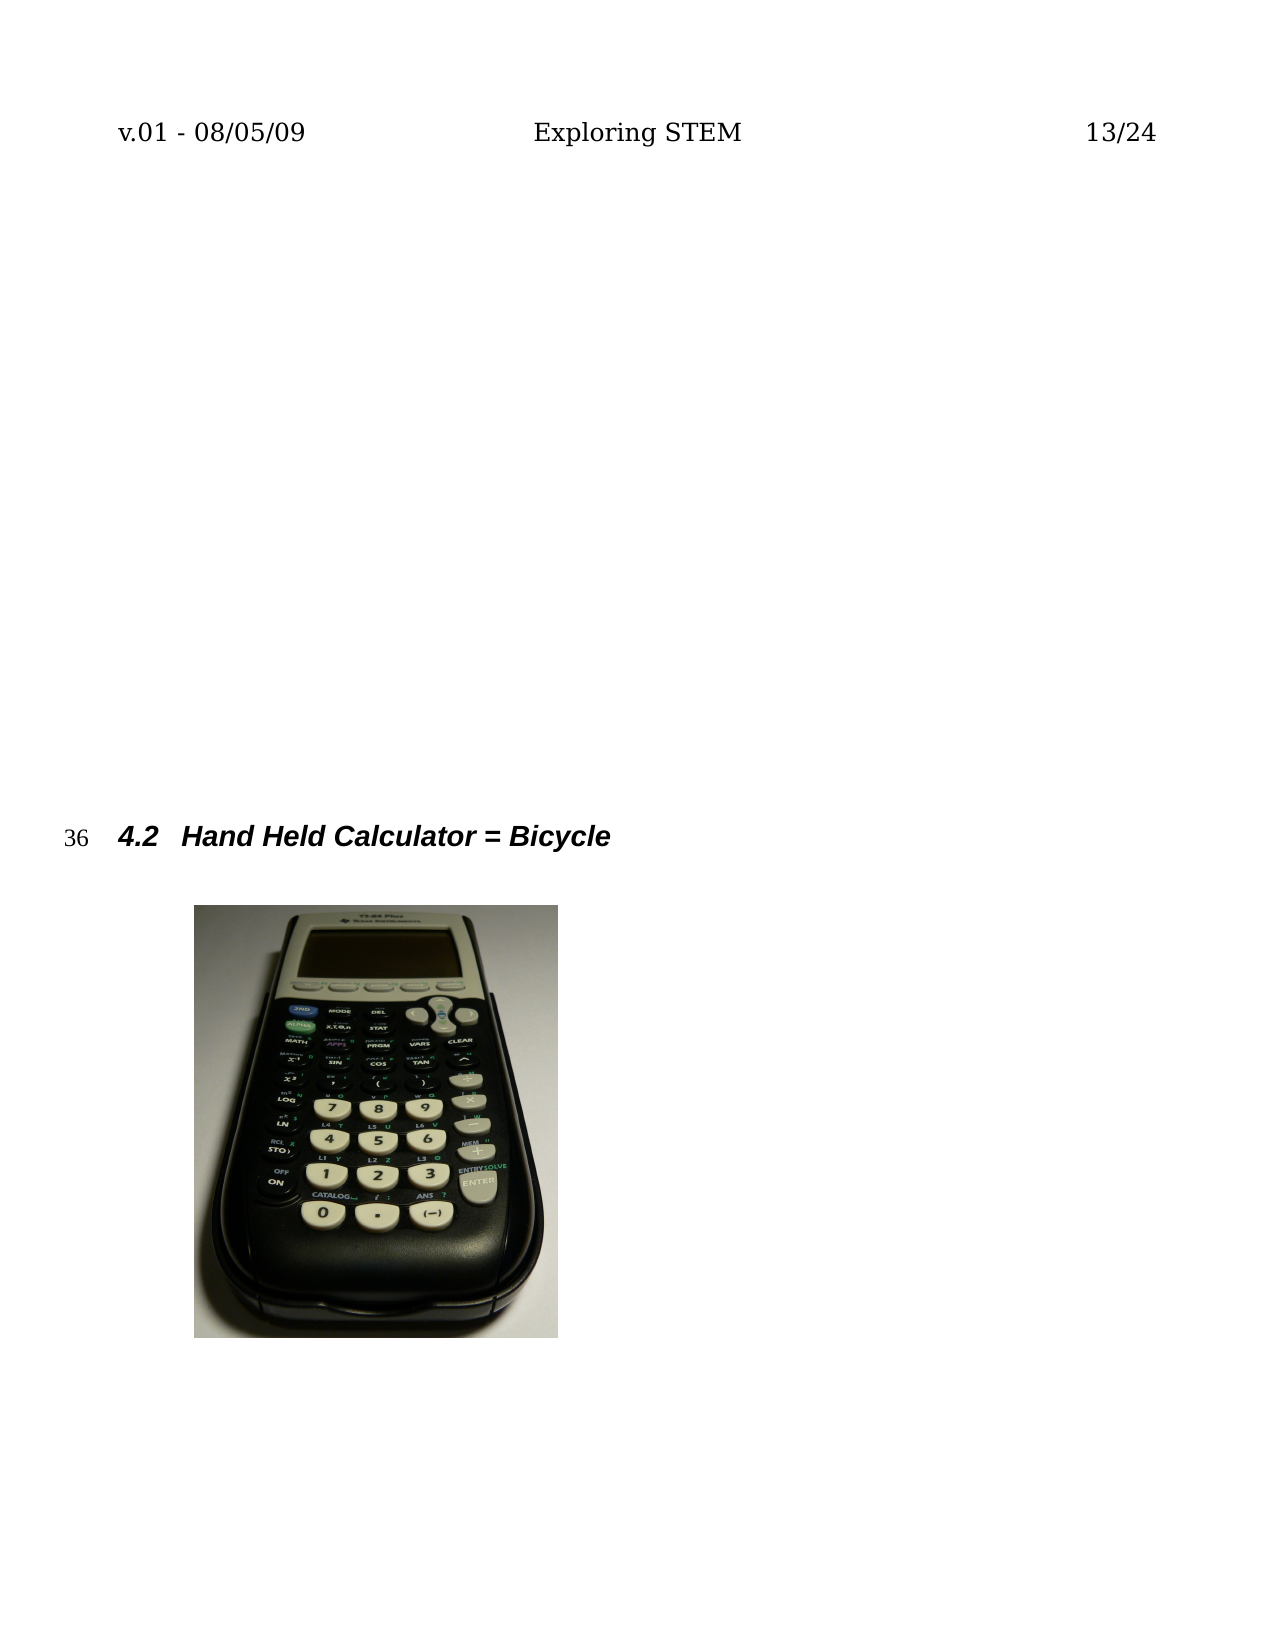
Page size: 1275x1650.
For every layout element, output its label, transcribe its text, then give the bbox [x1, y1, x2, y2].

picture [194, 905, 558, 1338]
subtitle Hand Held Calculator = Bicycle [118, 819, 1157, 853]
